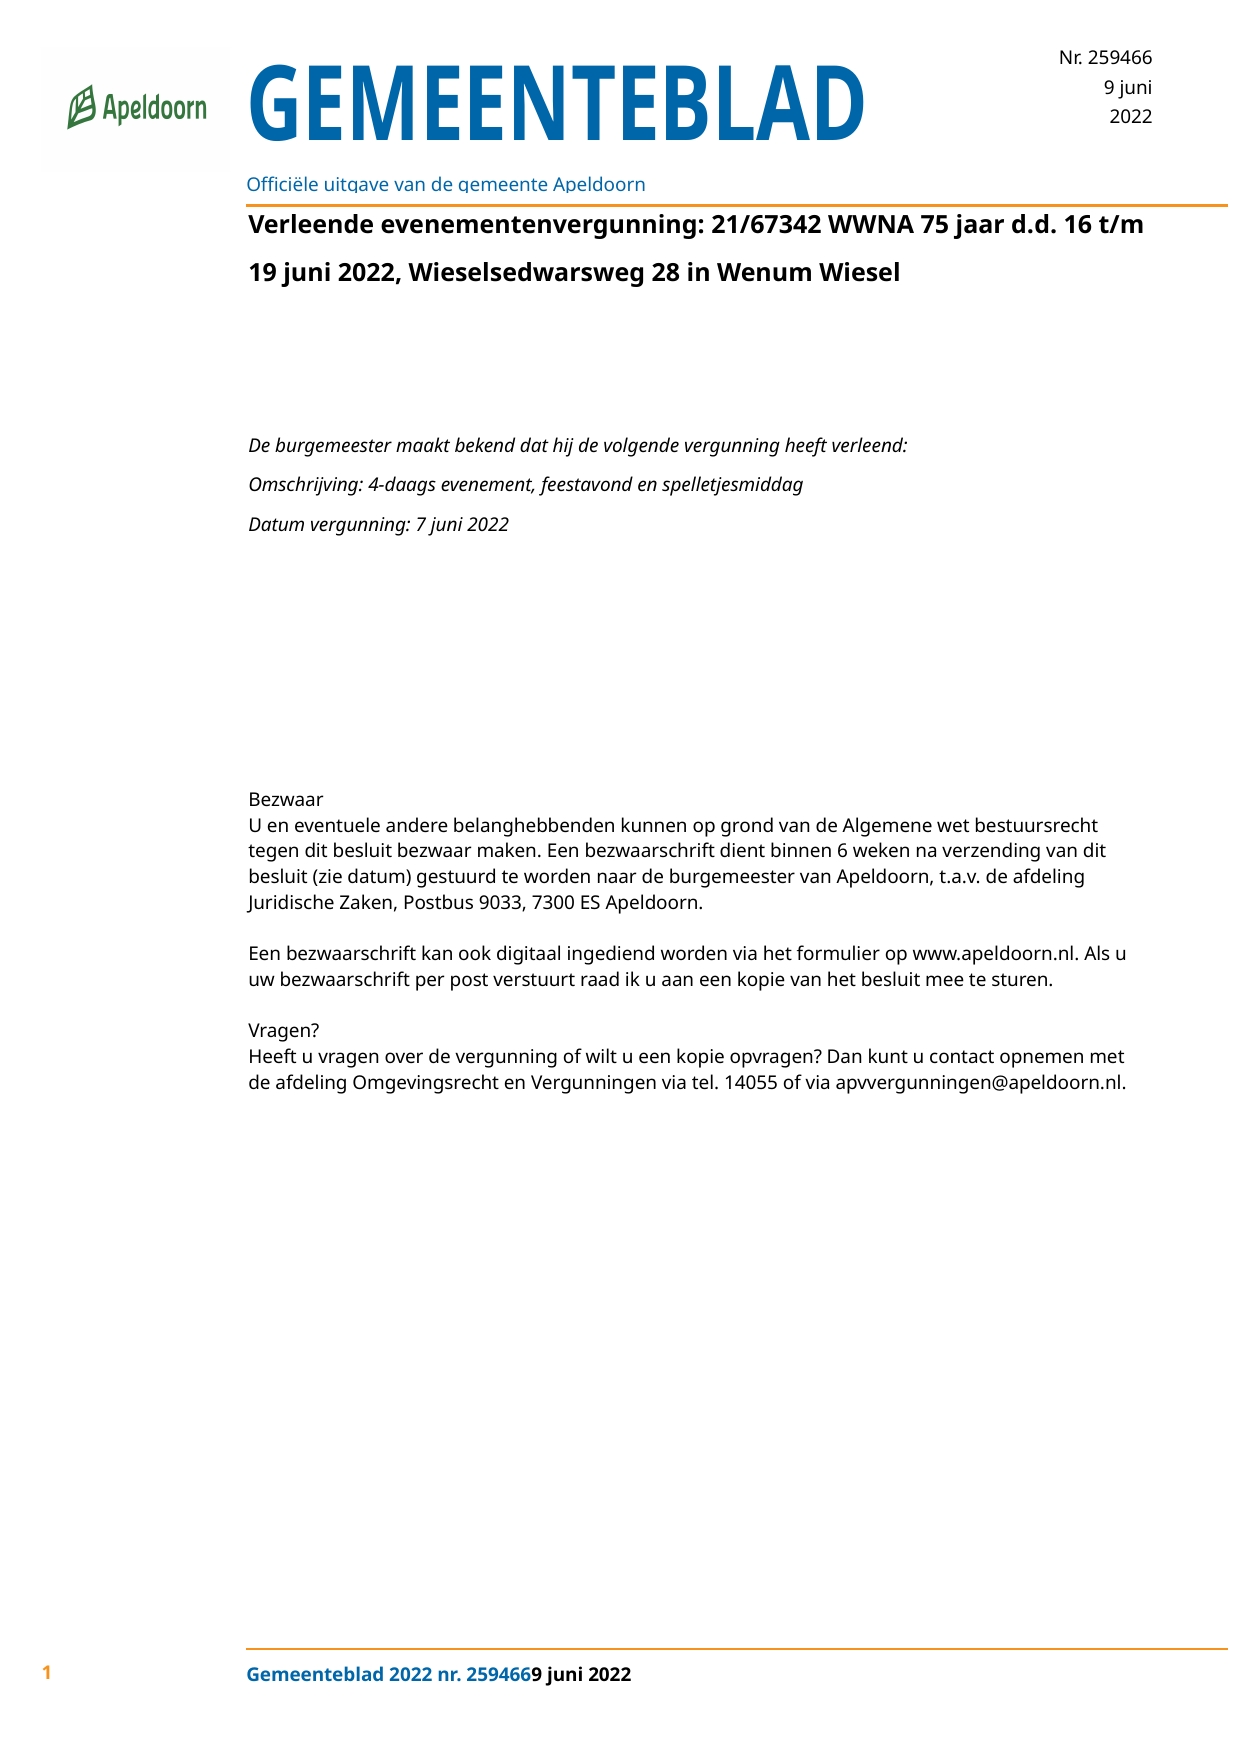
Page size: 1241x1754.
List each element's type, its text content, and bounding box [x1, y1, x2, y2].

text De burgemeester maakt bekend dat hij de volgende vergunning heeft verleend: [248, 432, 1152, 458]
text Verleende evenementenvergunning: 21/67342 WWNA 75 jaar d.d. 16 t/m 19 juni 2022, Wieselsedwarsweg 28 in Wenum Wiesel [248, 207, 1152, 288]
text Een bezwaarschrift kan ook digitaal ingediend worden via het formulier op www.apeldoorn.nl. Als u uw bezwaarschrift per post verstuurt raad ik u aan een kopie van het besluit mee te sturen. [248, 940, 1152, 992]
text Datum vergunning: 7 juni 2022 [248, 511, 1152, 537]
text U en eventuele andere belanghebbenden kunnen op grond van de Algemene wet bestuursrecht tegen dit besluit bezwaar maken. Een bezwaarschrift dient binnen 6 weken na verzending van dit besluit (zie datum) gestuurd te worden naar de burgemeester van Apeldoorn, t.a.v. de afdeling Juridische Zaken, Postbus 9033, 7300 ES Apeldoorn. [248, 812, 1152, 915]
text Omschrijving: 4-daags evenement, feestavond en spelletjesmiddag [248, 472, 1152, 497]
text Vragen? [248, 1018, 1152, 1043]
text Heeft u vragen over de vergunning of wilt u een kopie opvragen? Dan kunt u contact opnemen met de afdeling Omgevingsrecht en Vergunningen via tel. 14055 of via apvvergunningen@apeldoorn.nl. [248, 1043, 1152, 1095]
picture [41, 47, 231, 172]
text Bezwaar [248, 786, 1152, 812]
